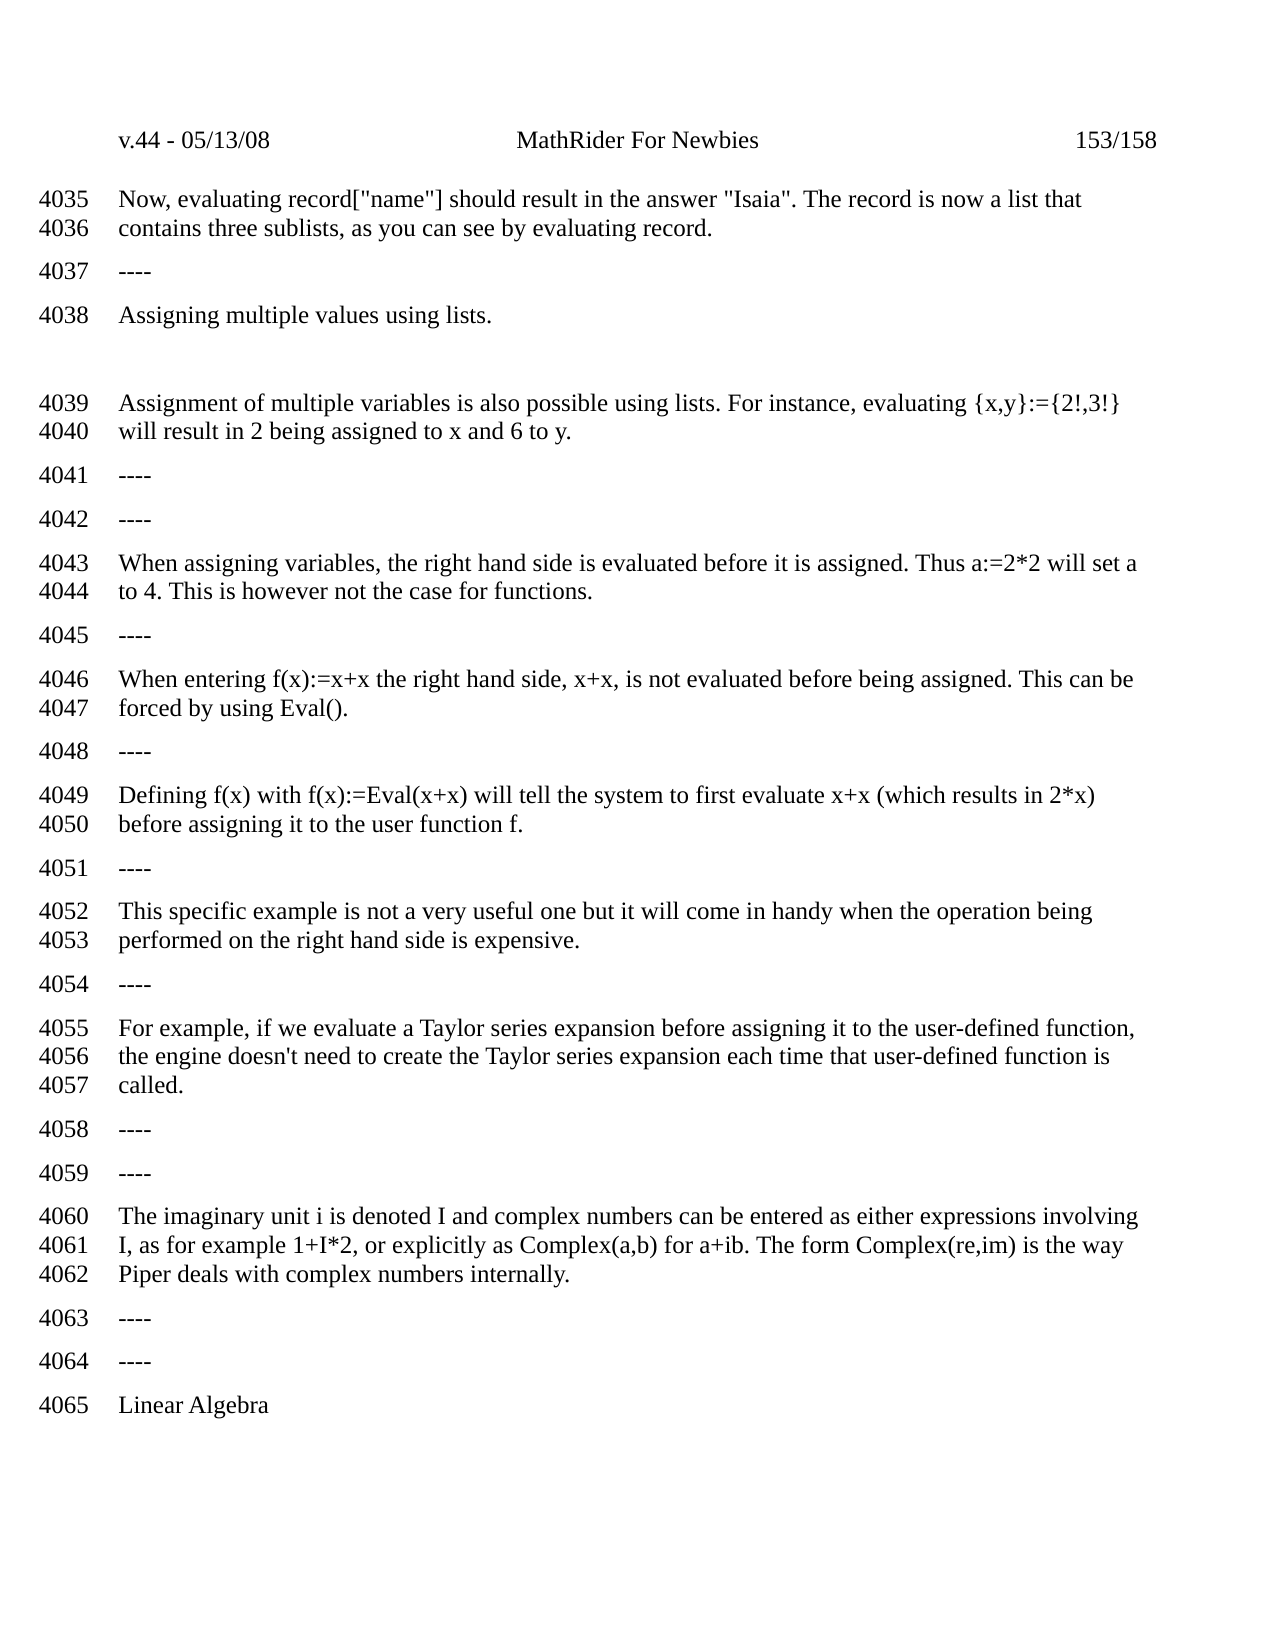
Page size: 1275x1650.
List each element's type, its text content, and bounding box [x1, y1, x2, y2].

text ---- [118, 256, 1157, 285]
text ---- [118, 620, 1157, 649]
text ---- [118, 853, 1157, 881]
text When entering f(x):=x+x the right hand side, x+x, is not evaluated before being assigned. This can be forced by using Eval(). [118, 664, 1157, 721]
text This specific example is not a very useful one but it will come in handy when the operation being performed on the right hand side is expensive. [118, 896, 1157, 954]
text ---- [118, 460, 1157, 489]
text ---- [118, 1114, 1157, 1143]
text ---- [118, 1158, 1157, 1186]
text ---- [118, 736, 1157, 765]
text Assignment of multiple variables is also possible using lists. For instance, evaluating {x,y}:={2!,3!} will result in 2 being assigned to x and 6 to y. [118, 388, 1157, 445]
text ---- [118, 1346, 1157, 1375]
text ---- [118, 1303, 1157, 1331]
text Defining f(x) with f(x):=Eval(x+x) will tell the system to first evaluate x+x (which results in 2*x) before assigning it to the user function f. [118, 780, 1157, 838]
text Linear Algebra [118, 1390, 1157, 1419]
text The imaginary unit i is denoted I and complex numbers can be entered as either expressions involving I, as for example 1+I*2, or explicitly as Complex(a,b) for a+ib. The form Complex(re,im) is the way Piper deals with complex numbers internally. [118, 1201, 1157, 1288]
text ---- [118, 969, 1157, 998]
text ---- [118, 504, 1157, 533]
text Now, evaluating record["name"] should result in the answer "Isaia". The record is now a list that contains three sublists, as you can see by evaluating record. [118, 184, 1157, 241]
text When assigning variables, the right hand side is evaluated before it is assigned. Thus a:=2*2 will set a to 4. This is however not the case for functions. [118, 548, 1157, 605]
text Assigning multiple values using lists. [118, 300, 1157, 329]
text For example, if we evaluate a Taylor series expansion before assigning it to the user-defined function, the engine doesn't need to create the Taylor series expansion each time that user-defined function is called. [118, 1013, 1157, 1099]
